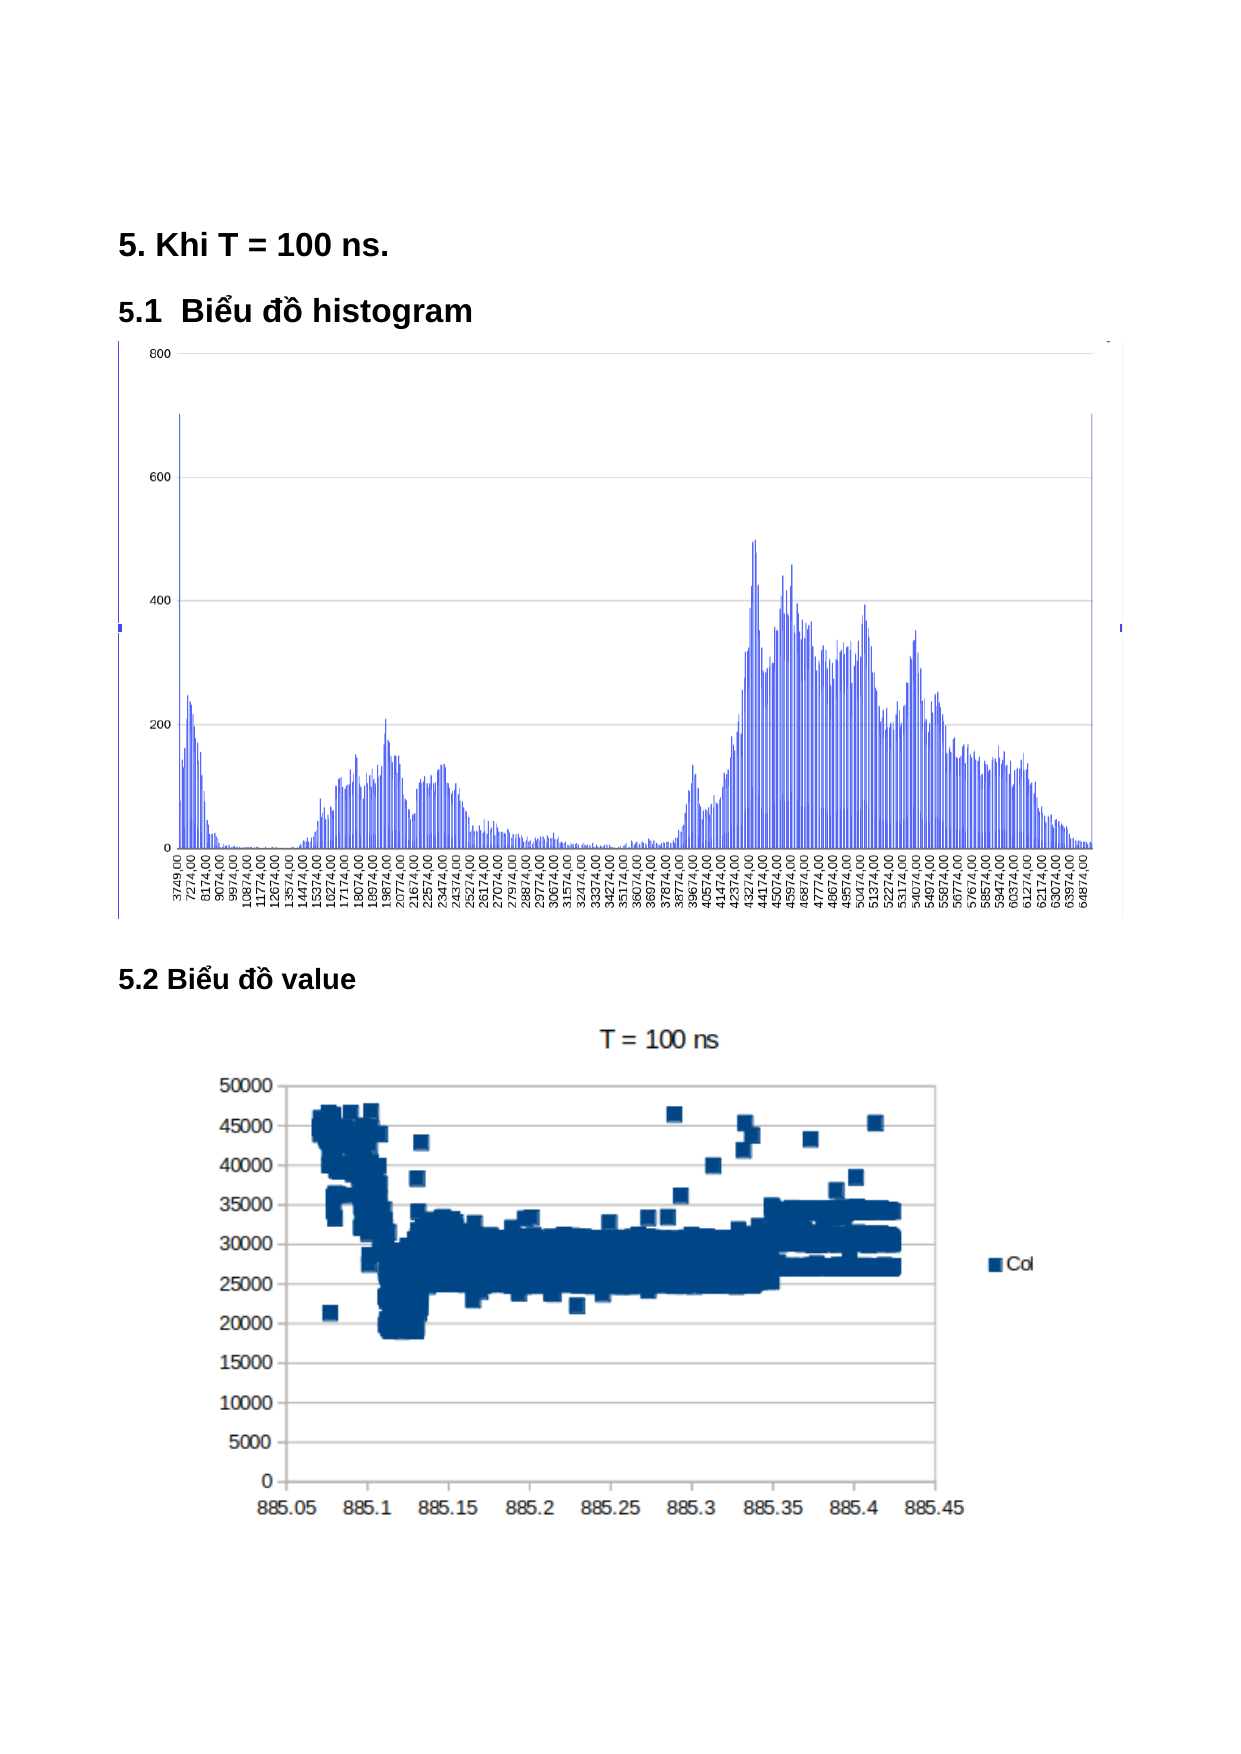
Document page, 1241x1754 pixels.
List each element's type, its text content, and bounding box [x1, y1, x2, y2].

picture [207, 1008, 1033, 1521]
subtitle 5.1 Biểu đồ histogram [118, 291, 1122, 329]
subtitle 5.2 Biểu đồ value [118, 962, 1122, 996]
picture [118, 341, 1123, 919]
subtitle 5. Khi T = 100 ns. [118, 225, 1122, 264]
